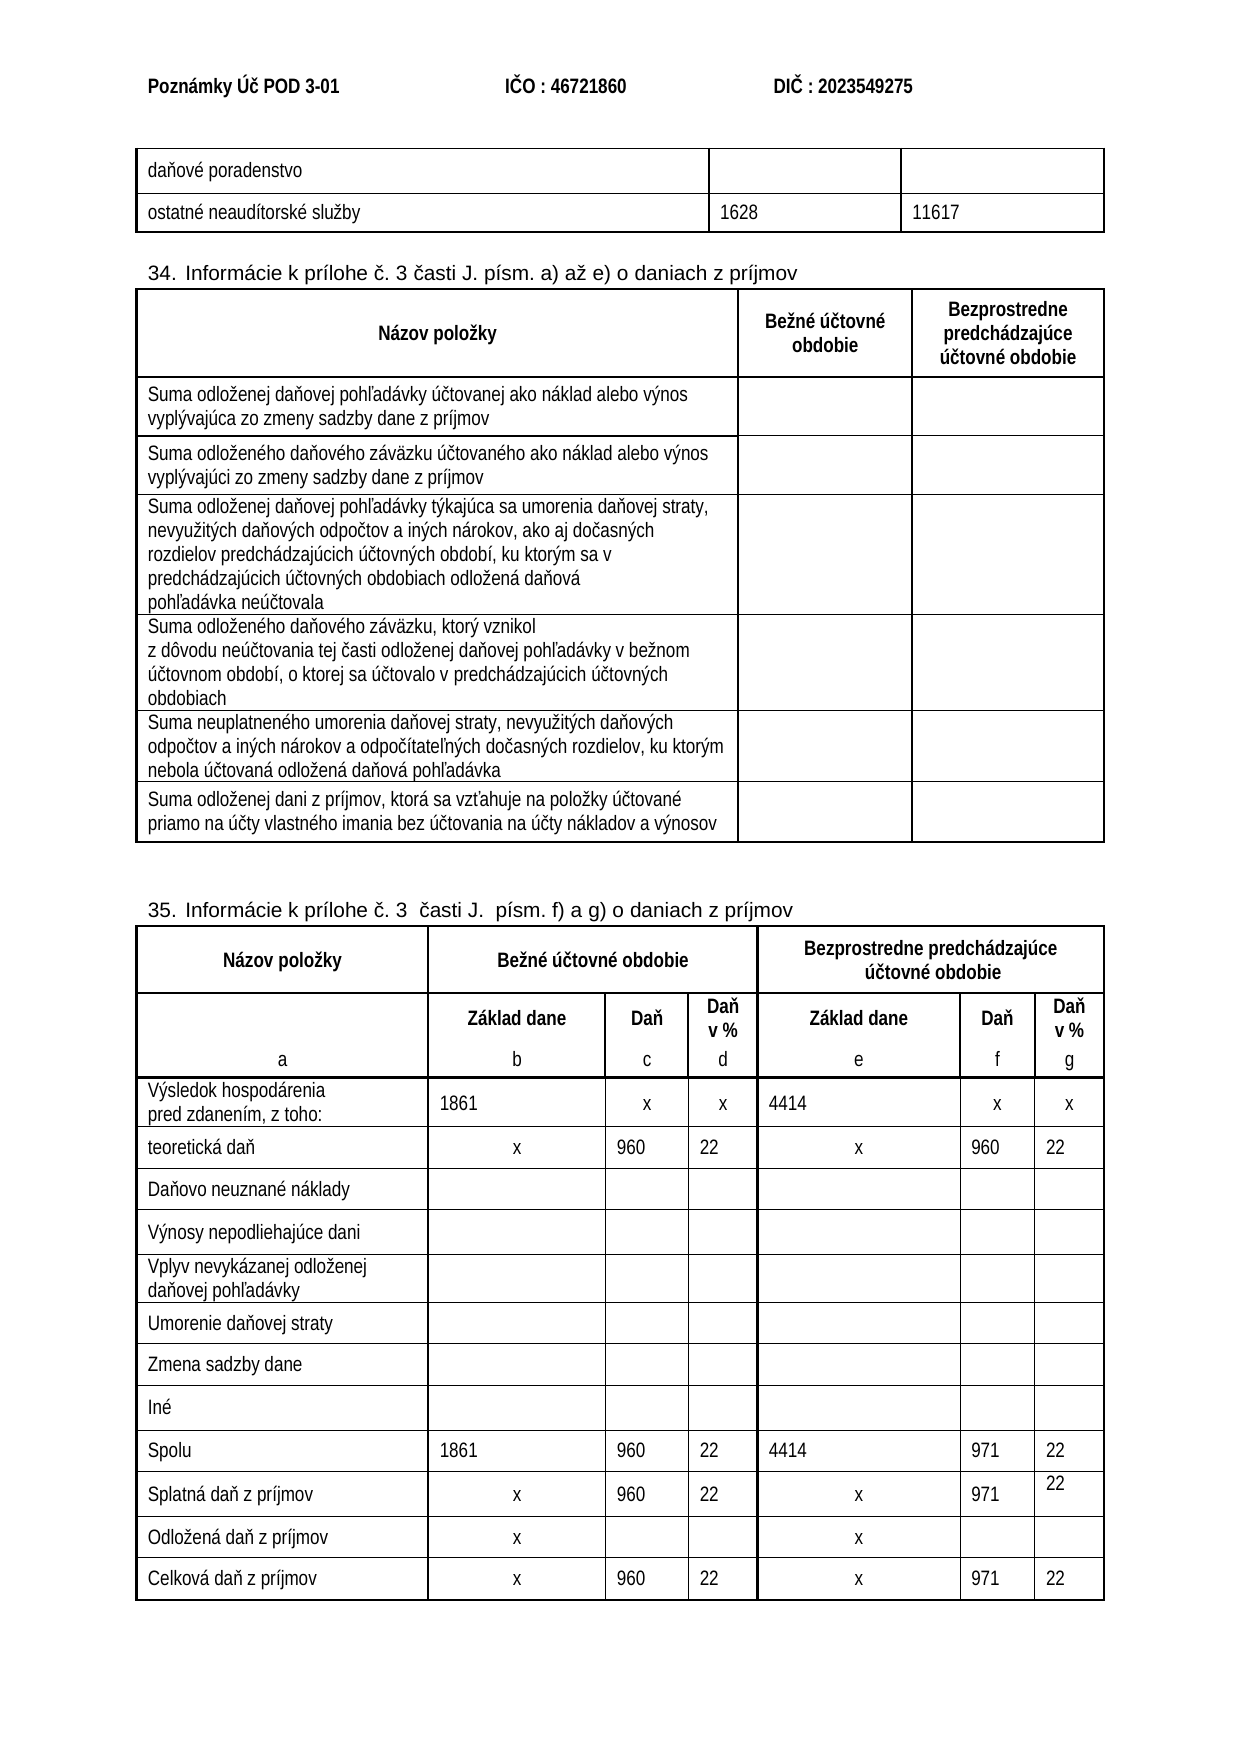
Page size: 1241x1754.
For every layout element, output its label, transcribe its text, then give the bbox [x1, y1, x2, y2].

table_cell [429, 1386, 605, 1429]
table_cell [689, 1303, 756, 1343]
table_cell [429, 1255, 605, 1302]
table_cell [739, 378, 911, 434]
table_cell [913, 436, 1103, 494]
table_cell Suma odloženej dani z príjmov, ktorá sa vzťahuje na položky účtované priamo na účty vlastného imania bez účtovania na účty nákladov a výnosov [138, 782, 737, 841]
table_cell Celková daň z príjmov [138, 1558, 427, 1598]
table_cell 960 [961, 1127, 1034, 1168]
title Informácie k prílohe č. 3 časti J. písm. f) a g) o daniach z príjmov [148, 898, 1093, 922]
table_cell 22 [1035, 1558, 1103, 1598]
table_cell x [759, 1472, 960, 1516]
table_cell x [429, 1472, 605, 1516]
table_cell 22 [1035, 1431, 1103, 1471]
table_cell [1035, 1386, 1103, 1429]
table_cell x [759, 1127, 960, 1168]
table_cell [961, 1386, 1034, 1429]
table_cell [689, 1169, 756, 1209]
table_cell [759, 1169, 960, 1209]
table_cell [759, 1210, 960, 1254]
table_cell [689, 1210, 756, 1254]
table_cell [961, 1344, 1034, 1385]
table_cell Suma odloženého daňového záväzku, ktorý vznikol z dôvodu neúčtovania tej časti odloženej daňovej pohľadávky v bežnom účtovnom období, o ktorej sa účtovalo v predchádzajúcich účtovných obdobiach [138, 615, 737, 709]
table_cell 22 [689, 1431, 756, 1471]
table_cell x [689, 1079, 756, 1126]
table_cell [689, 1255, 756, 1302]
table_cell [1035, 1344, 1103, 1385]
table_cell Daň [606, 994, 687, 1042]
table_cell 960 [606, 1127, 688, 1168]
table_header Názov položky [138, 927, 427, 992]
table_cell [1035, 1517, 1103, 1557]
table_cell [710, 149, 900, 192]
table_cell [606, 1517, 688, 1557]
table_cell [739, 711, 911, 781]
table_cell [759, 1386, 960, 1429]
table_cell Daň v % [1036, 994, 1103, 1042]
table_cell 971 [961, 1558, 1034, 1598]
title Informácie k prílohe č. 3 časti J. písm. a) až e) o daniach z príjmov [148, 261, 1093, 284]
table_cell x [429, 1517, 605, 1557]
table_cell [606, 1255, 688, 1302]
table_cell Zmena sadzby dane [138, 1344, 427, 1385]
table_cell 11617 [902, 194, 1103, 231]
table_cell Odložená daň z príjmov [138, 1517, 427, 1557]
table_cell [902, 149, 1103, 192]
table_cell [689, 1344, 756, 1385]
table_cell f [961, 1042, 1034, 1076]
table_cell g [1036, 1042, 1103, 1076]
table_cell [429, 1169, 605, 1209]
table_cell 960 [606, 1431, 688, 1471]
table_cell x [429, 1127, 605, 1168]
table_cell [759, 1255, 960, 1302]
table_cell [759, 1303, 960, 1343]
table_cell x [961, 1079, 1034, 1126]
table_cell [913, 378, 1103, 434]
table_cell Výnosy nepodliehajúce dani [138, 1210, 427, 1254]
table_cell Suma odloženého daňového záväzku účtovaného ako náklad alebo výnos vyplývajúci zo zmeny sadzby dane z príjmov [138, 437, 737, 494]
table_cell teoretická daň [138, 1127, 427, 1168]
table_cell [689, 1517, 756, 1557]
table_cell [1035, 1255, 1103, 1302]
table_cell Daň v % [689, 994, 756, 1042]
table_cell Daň [961, 994, 1034, 1042]
table_cell 4414 [759, 1079, 960, 1126]
table_cell [913, 615, 1103, 709]
table_cell [606, 1169, 688, 1209]
table_cell [1035, 1169, 1103, 1209]
table_header Bezprostredne predchádzajúce účtovné obdobie [913, 290, 1103, 376]
table_cell 1861 [429, 1079, 605, 1126]
table_cell x [1035, 1079, 1103, 1126]
table_cell x [606, 1079, 688, 1126]
table_cell x [759, 1517, 960, 1557]
table_cell [739, 495, 911, 613]
table_cell [913, 495, 1103, 613]
table_cell d [689, 1042, 756, 1076]
table_cell [913, 711, 1103, 781]
table_cell [961, 1303, 1034, 1343]
table_cell Základ dane [759, 994, 959, 1042]
table_cell [759, 1344, 960, 1385]
table_cell Splatná daň z príjmov [138, 1472, 427, 1516]
table_cell 1861 [429, 1431, 605, 1471]
table_cell 22 [689, 1472, 756, 1516]
table_header Bežné účtovné obdobie [739, 290, 911, 376]
table_cell [606, 1303, 688, 1343]
table_cell daňové poradenstvo [138, 149, 708, 192]
table_cell Základ dane [429, 994, 604, 1042]
table_cell Suma neuplatneného umorenia daňovej straty, nevyužitých daňových odpočtov a iných nárokov a odpočítateľných dočasných rozdielov, ku ktorým nebola účtovaná odložená daňová pohľadávka [138, 711, 737, 781]
table_cell [1035, 1210, 1103, 1254]
table_header Bezprostredne predchádzajúce účtovné obdobie [759, 927, 1103, 992]
table_cell 4414 [759, 1431, 960, 1471]
table_cell e [759, 1042, 959, 1076]
table_cell a [138, 1042, 427, 1076]
table_cell Suma odloženej daňovej pohľadávky účtovanej ako náklad alebo výnos vyplývajúca zo zmeny sadzby dane z príjmov [138, 378, 737, 434]
table_cell Suma odloženej daňovej pohľadávky týkajúca sa umorenia daňovej straty, nevyužitých daňových odpočtov a iných nárokov, ako aj dočasných rozdielov predchádzajúcich účtovných období, ku ktorým sa v predchádzajúcich účtovných obdobiach odložená daňová pohľadávka neúčtovala [138, 495, 737, 613]
table_cell b [429, 1042, 604, 1076]
table_cell [739, 615, 911, 709]
table_cell [739, 436, 911, 494]
table_cell Daňovo neuznané náklady [138, 1169, 427, 1209]
table_cell 22 [689, 1127, 756, 1168]
table_cell [961, 1210, 1034, 1254]
table_cell 960 [606, 1472, 688, 1516]
table_cell Výsledok hospodárenia pred zdanením, z toho: [138, 1079, 427, 1126]
table_cell [138, 994, 427, 1042]
table_cell [429, 1344, 605, 1385]
table_cell [429, 1210, 605, 1254]
table_cell 960 [606, 1558, 688, 1598]
table_cell [739, 782, 911, 841]
table_cell x [759, 1558, 960, 1598]
table_cell [913, 782, 1103, 841]
table_cell ostatné neaudítorské služby [138, 194, 708, 231]
table_cell 971 [961, 1472, 1034, 1516]
table_cell 1628 [710, 194, 900, 231]
table_cell 22 [1035, 1127, 1103, 1168]
table_cell [961, 1255, 1034, 1302]
table_cell [1035, 1303, 1103, 1343]
table_cell 22 [1035, 1472, 1103, 1516]
table_cell [961, 1169, 1034, 1209]
table_cell x [429, 1558, 605, 1598]
table_cell 22 [689, 1558, 756, 1598]
table_cell [606, 1386, 688, 1429]
table_cell Iné [138, 1386, 427, 1429]
table_cell [689, 1386, 756, 1429]
table_cell [429, 1303, 605, 1343]
table_cell Umorenie daňovej straty [138, 1303, 427, 1343]
table_header Bežné účtovné obdobie [429, 927, 756, 992]
table_cell Vplyv nevykázanej odloženej daňovej pohľadávky [138, 1255, 427, 1302]
table_header Názov položky [138, 290, 737, 376]
table_cell 971 [961, 1431, 1034, 1471]
table_cell Spolu [138, 1431, 427, 1471]
table_cell [961, 1517, 1034, 1557]
table_cell c [606, 1042, 687, 1076]
table_cell [606, 1344, 688, 1385]
table_cell [606, 1210, 688, 1254]
